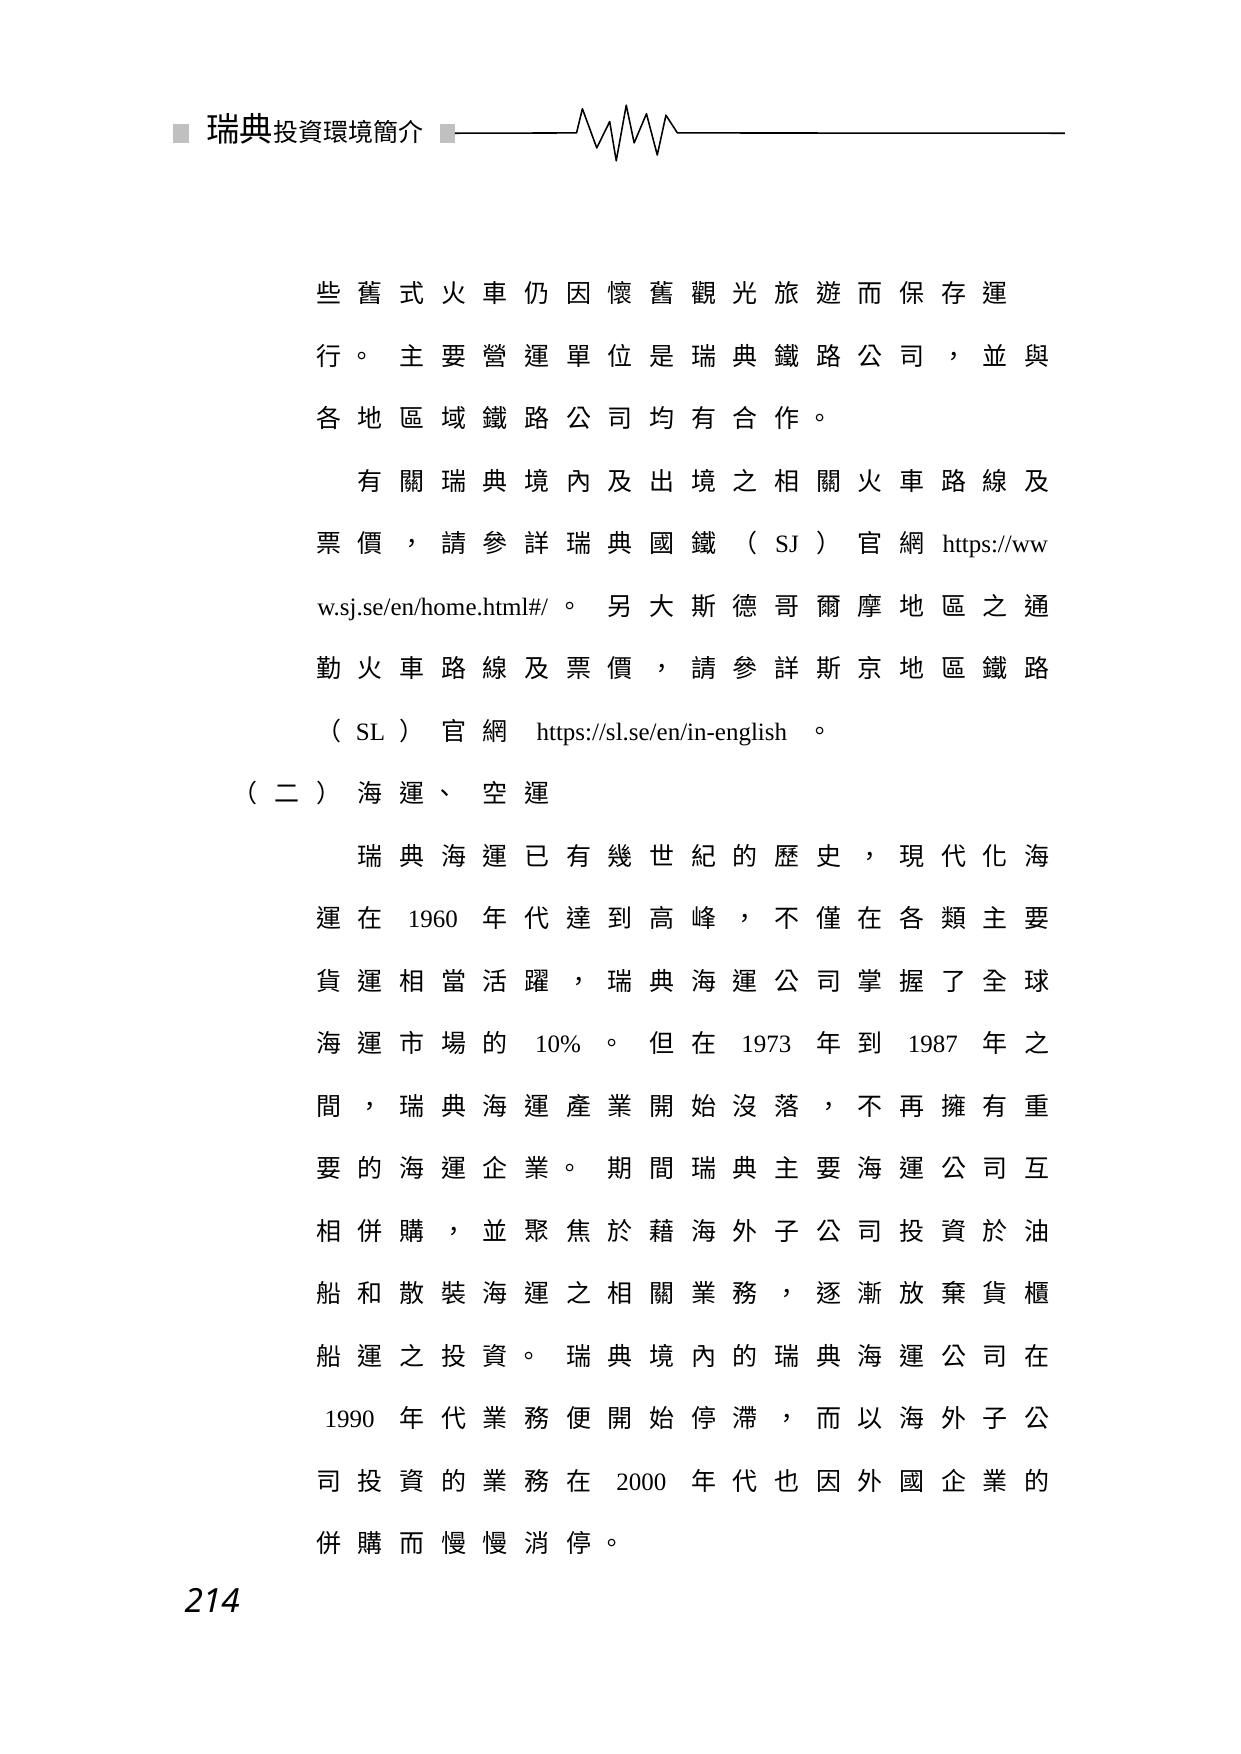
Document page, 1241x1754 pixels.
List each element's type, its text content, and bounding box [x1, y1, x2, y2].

text 瑞典海運已有幾世紀的歷史，現代化海運在1960年代達到高峰，不僅在各類主要貨運相當活躍，瑞典海運公司掌握了全球海運市場的10%。但在1973年到1987年之間，瑞典海運產業開始沒落，不再擁有重要的海運企業。期間瑞典主要海運公司互相併購，並聚焦於藉海外子公司投資於油船和散裝海運之相關業務，逐漸放棄貨櫃船運之投資。瑞典境內的瑞典海運公司在1990年代業務便開始停滯，而以海外子公司投資的業務在2000年代也因外國企業的併購而慢慢消停。 [281, 813, 1058, 1563]
text （二）海運、空運 [207, 750, 1058, 813]
text 有關瑞典境內及出境之相關火車路線及票價，請參詳瑞典國鐵（SJ）官網https://www.sj.se/en/home.html#/。另大斯德哥爾摩地區之通勤火車路線及票價，請參詳斯京地區鐵路（SL）官網https://sl.se/en/in-english。 [281, 438, 1058, 750]
text 些舊式火車仍因懷舊觀光旅遊而保存運行。主要營運單位是瑞典鐵路公司，並與各地區域鐵路公司均有合作。 [281, 250, 1058, 438]
